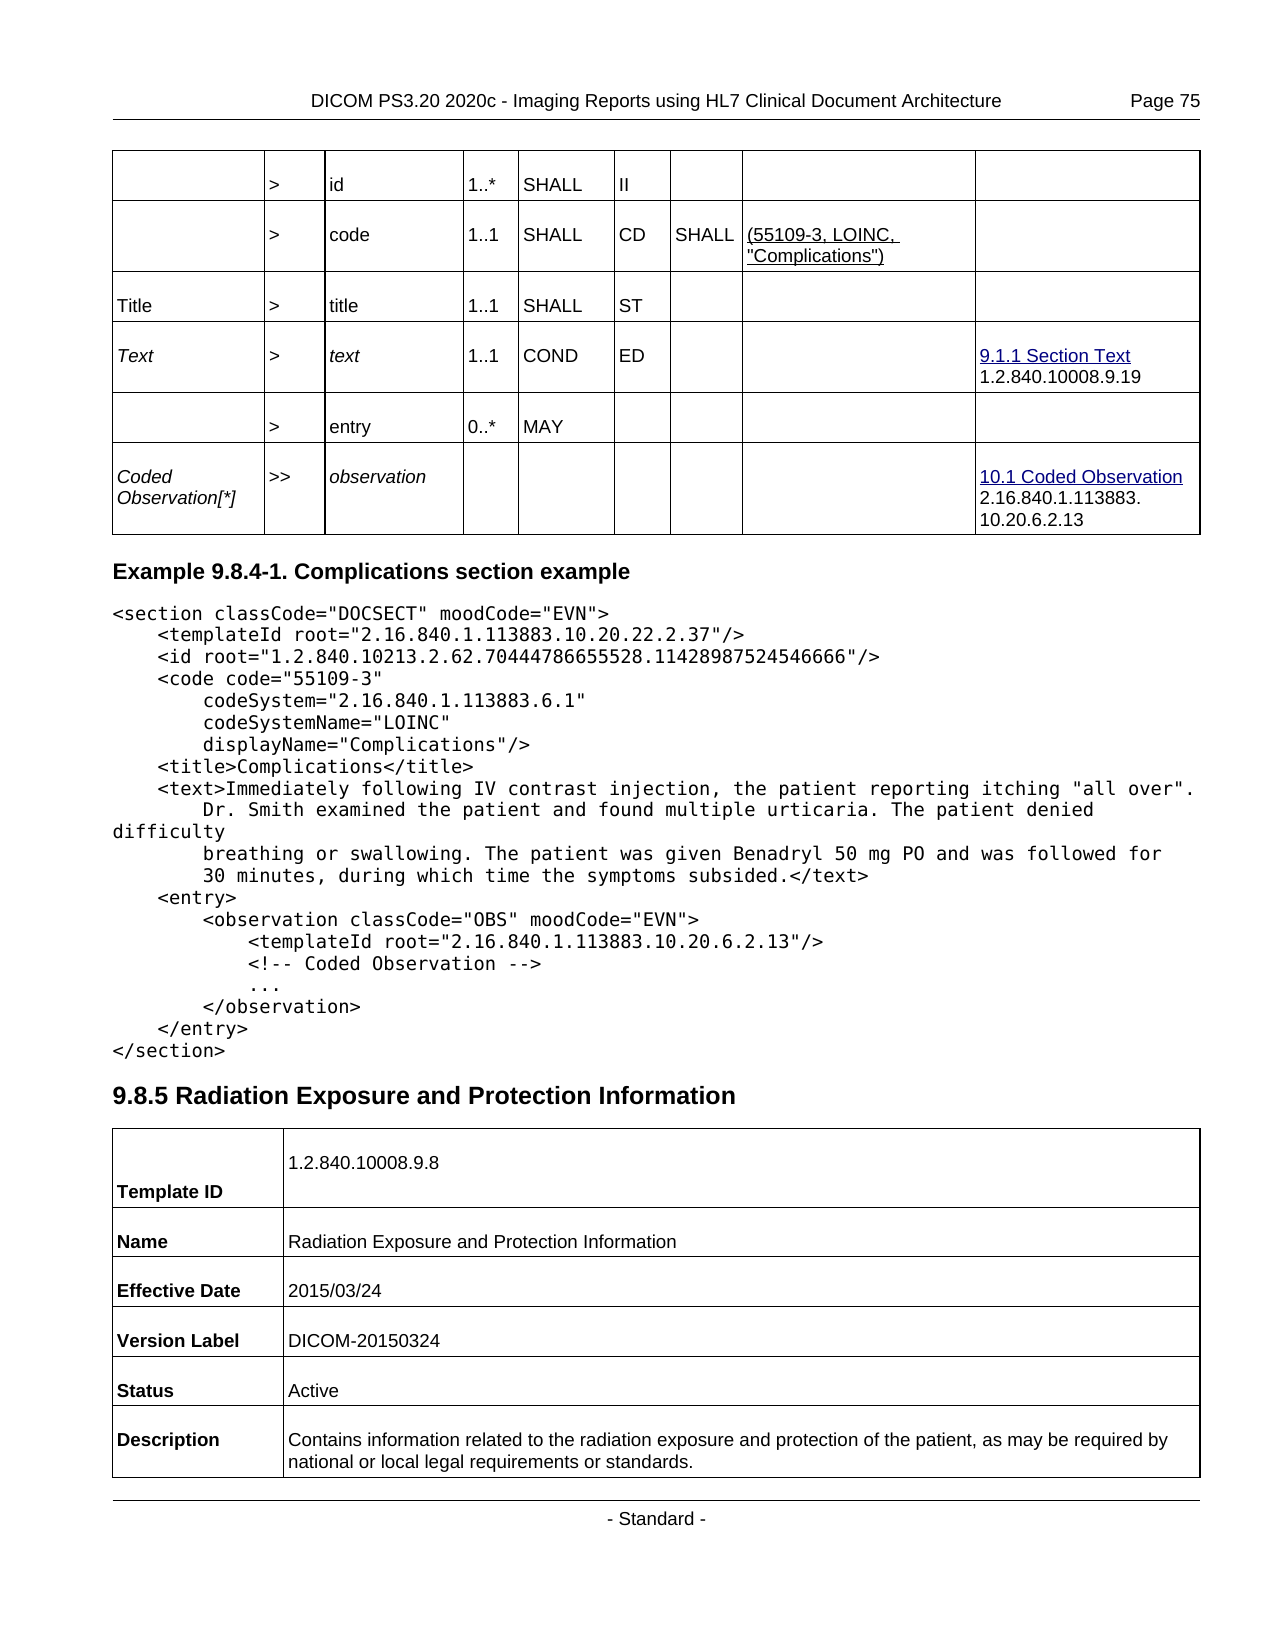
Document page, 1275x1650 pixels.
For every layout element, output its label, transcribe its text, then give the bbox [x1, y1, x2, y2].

table_cell [743, 443, 975, 534]
table_cell id [326, 151, 463, 200]
table_cell > [265, 272, 324, 321]
table_cell 1..1 [464, 322, 518, 392]
table_cell Status [113, 1357, 283, 1405]
table_cell 1..1 [464, 201, 518, 271]
table_cell CD [615, 201, 670, 271]
table_cell [976, 201, 1199, 271]
table_cell Version Label [113, 1307, 283, 1356]
table_cell SHALL [519, 201, 614, 271]
table_cell ED [615, 322, 670, 392]
table_cell [113, 393, 264, 442]
table_cell SHALL [671, 201, 742, 271]
table_cell Radiation Exposure and Protection Information [284, 1208, 1199, 1256]
table_cell > [265, 151, 324, 200]
table_cell [671, 393, 742, 442]
table_cell SHALL [519, 272, 614, 321]
table_cell [113, 151, 264, 200]
table_cell > [265, 393, 324, 442]
table_cell [113, 201, 264, 271]
table_cell [671, 151, 742, 200]
table_cell title [326, 272, 463, 321]
table_cell COND [519, 322, 614, 392]
table_cell [615, 393, 670, 442]
table_cell [671, 272, 742, 321]
table_cell [743, 272, 975, 321]
table_cell 1..1 [464, 272, 518, 321]
table_cell II [615, 151, 670, 200]
table_cell Text [113, 322, 264, 392]
table_cell 9.1.1 Section Text 1.2.840.10008.9.19 [976, 322, 1199, 392]
table_cell entry [326, 393, 463, 442]
table_cell [743, 151, 975, 200]
table_cell Effective Date [113, 1257, 283, 1306]
table_cell code [326, 201, 463, 271]
table_cell MAY [519, 393, 614, 442]
table_cell text [326, 322, 463, 392]
table_header 1.2.840.10008.9.8 [284, 1129, 1199, 1207]
table_cell Contains information related to the radiation exposure and protection of the patient, as may be required by national or local legal requirements or standards. [284, 1406, 1199, 1477]
table_cell Coded​Observation[*] [113, 443, 264, 534]
table_cell [464, 443, 518, 534]
table_cell 10.1 Coded Observation 2.16.840.1.113883.​10.20.6.2.13 [976, 443, 1199, 534]
table_cell [976, 393, 1199, 442]
table_cell 2015/03/24 [284, 1257, 1199, 1306]
table_cell [976, 272, 1199, 321]
table_cell [519, 443, 614, 534]
table_cell Title [113, 272, 264, 321]
table_cell SHALL [519, 151, 614, 200]
table_cell [615, 443, 670, 534]
table_cell [743, 393, 975, 442]
text Example 9.8.4-1. Complications section example [112, 558, 1200, 584]
table_cell [671, 443, 742, 534]
table_cell Name [113, 1208, 283, 1256]
table_cell DICOM-20150324 [284, 1307, 1199, 1356]
table_cell 0..* [464, 393, 518, 442]
table_cell 1..* [464, 151, 518, 200]
table_cell ST [615, 272, 670, 321]
table_cell >> [265, 443, 324, 534]
table_cell [671, 322, 742, 392]
text <section classCode="DOCSECT" moodCode="EVN"> <templateId root="2.16.840.1.113883.10.20.22.2.37"/> <id root="1.2.840.10213.2.62.70444786655528.11428987524546666"/> <code code="55109-3" codeSystem="2.16.840.1.113883.6.1" codeSystemName="LOINC" displayName="Complications"/> <title>Complications</title> <text>Immediately following IV contrast injection, the patient reporting itching "all over". Dr. Smith examined the patient and found multiple urticaria. The patient denied difficulty breathing or swallowing. The patient was given Benadryl 50 mg PO and was followed for 30 minutes, during which time the symptoms subsided.</text> <entry> <observation classCode="OBS" moodCode="EVN"> <templateId root="2.16.840.1.113883.10.20.6.2.13"/> <!-- Coded Observation --> ... </observation> </entry> </section> [112, 602, 1200, 1062]
table_header Template ID [113, 1129, 283, 1207]
table_cell observation [326, 443, 463, 534]
text 9.8.5 Radiation Exposure and Protection Information [112, 1081, 1200, 1109]
table_cell [976, 151, 1199, 200]
table_cell Description [113, 1406, 283, 1477]
table_cell [743, 322, 975, 392]
table_cell (55109-3, LOINC, "Complications") [743, 201, 975, 271]
table_cell Active [284, 1357, 1199, 1405]
table_cell > [265, 201, 324, 271]
table_cell > [265, 322, 324, 392]
